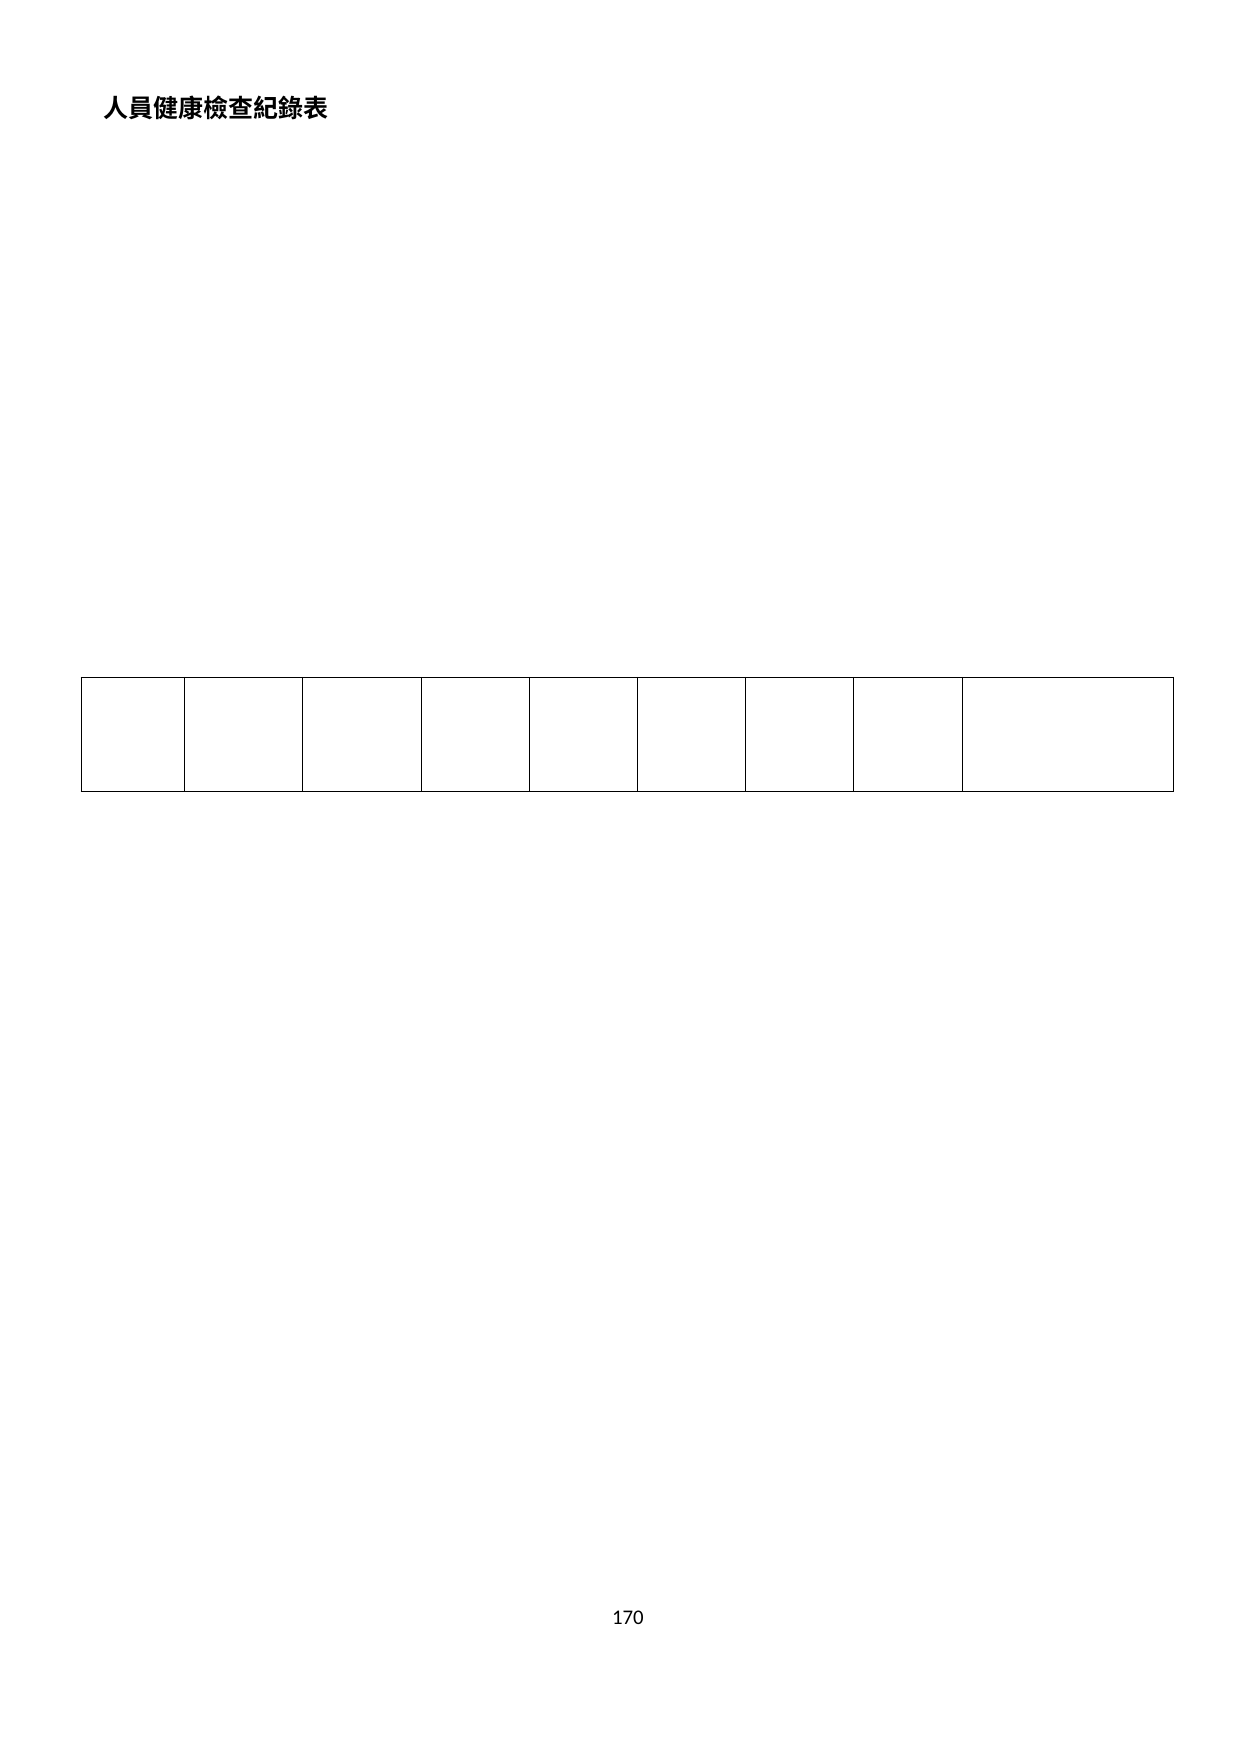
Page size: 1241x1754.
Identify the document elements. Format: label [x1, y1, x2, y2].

table_cell [303, 678, 421, 791]
table_cell [422, 678, 529, 791]
table_cell [530, 678, 637, 791]
table_cell [854, 678, 962, 791]
table_cell [746, 678, 853, 791]
table_cell [185, 678, 302, 791]
table_cell [82, 678, 184, 791]
table_cell [638, 678, 745, 791]
table_cell [963, 678, 1173, 791]
